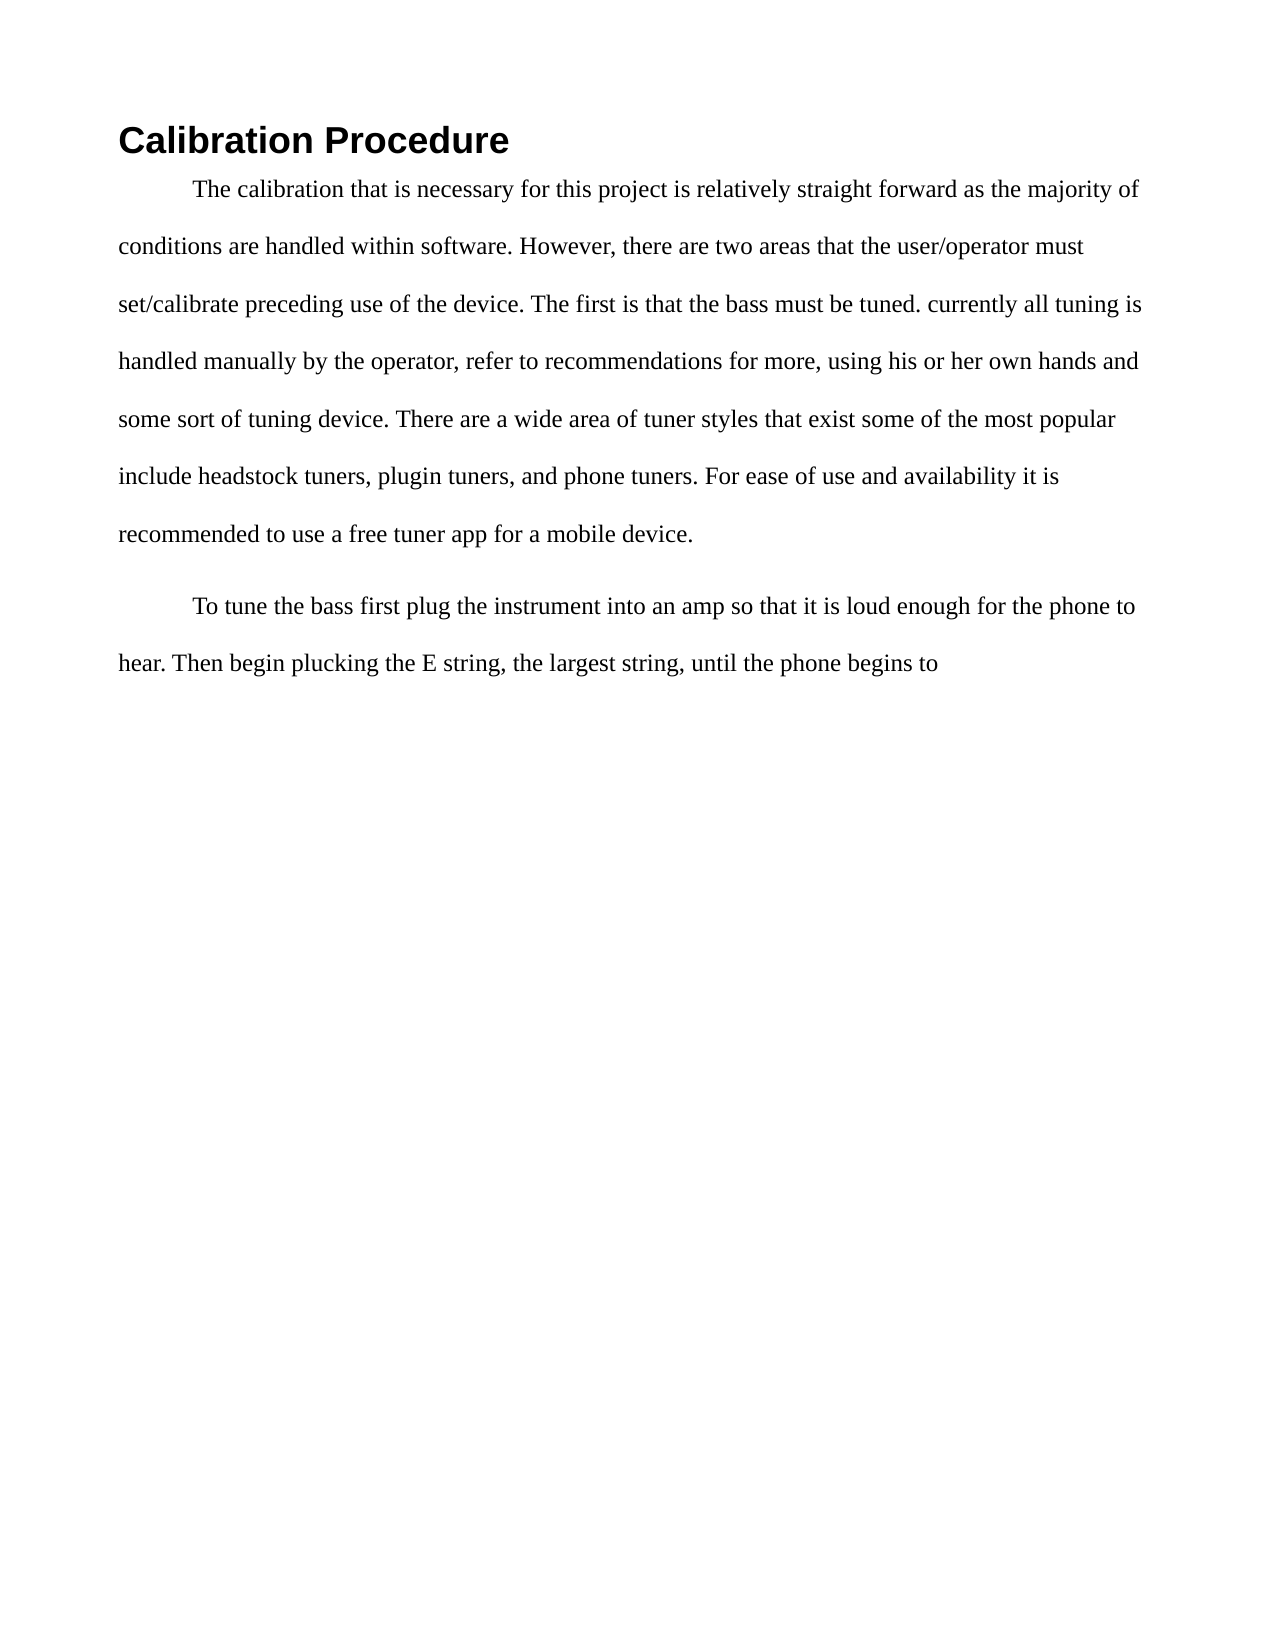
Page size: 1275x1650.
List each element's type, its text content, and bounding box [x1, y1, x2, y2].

text The calibration that is necessary for this project is relatively straight forward as the majority of conditions are handled within software. However, there are two areas that the user/operator must set/calibrate preceding use of the device. The first is that the bass must be tuned. currently all tuning is handled manually by the operator, refer to recommendations for more, using his or her own hands and some sort of tuning device. There are a wide area of tuner styles that exist some of the most popular include headstock tuners, plugin tuners, and phone tuners. For ease of use and availability it is recommended to use a free tuner app for a mobile device. [118, 174, 1157, 547]
subtitle Calibration Procedure [118, 118, 1157, 161]
text To tune the bass first plug the instrument into an amp so that it is loud enough for the phone to hear. Then begin plucking the E string, the largest string, until the phone begins to [118, 591, 1157, 677]
